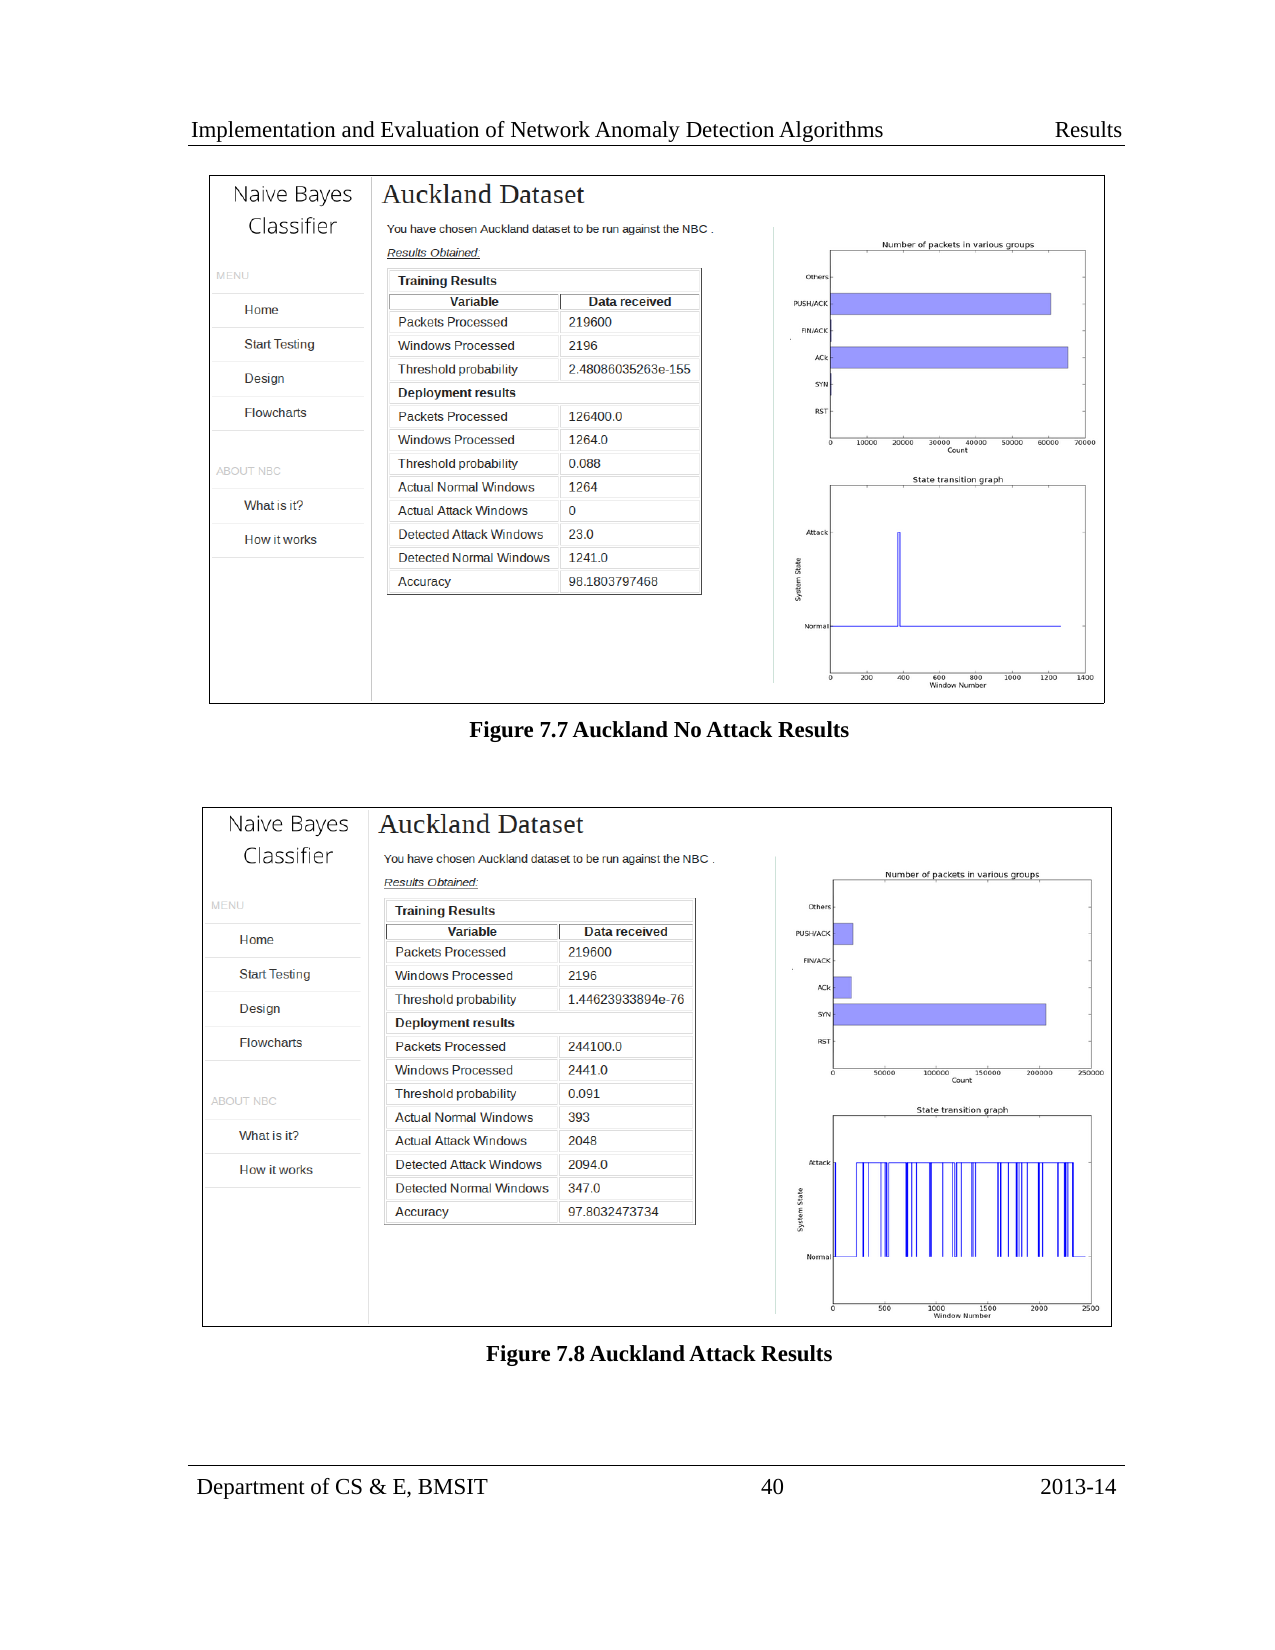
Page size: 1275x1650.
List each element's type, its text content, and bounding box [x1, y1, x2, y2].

text Figure 7.7 Auckland No Attack Results [188, 701, 1125, 743]
picture [212, 177, 1101, 701]
text Figure 7.8 Auckland Attack Results [188, 1324, 1125, 1366]
text [203, 808, 1111, 1326]
picture [205, 810, 1108, 1324]
